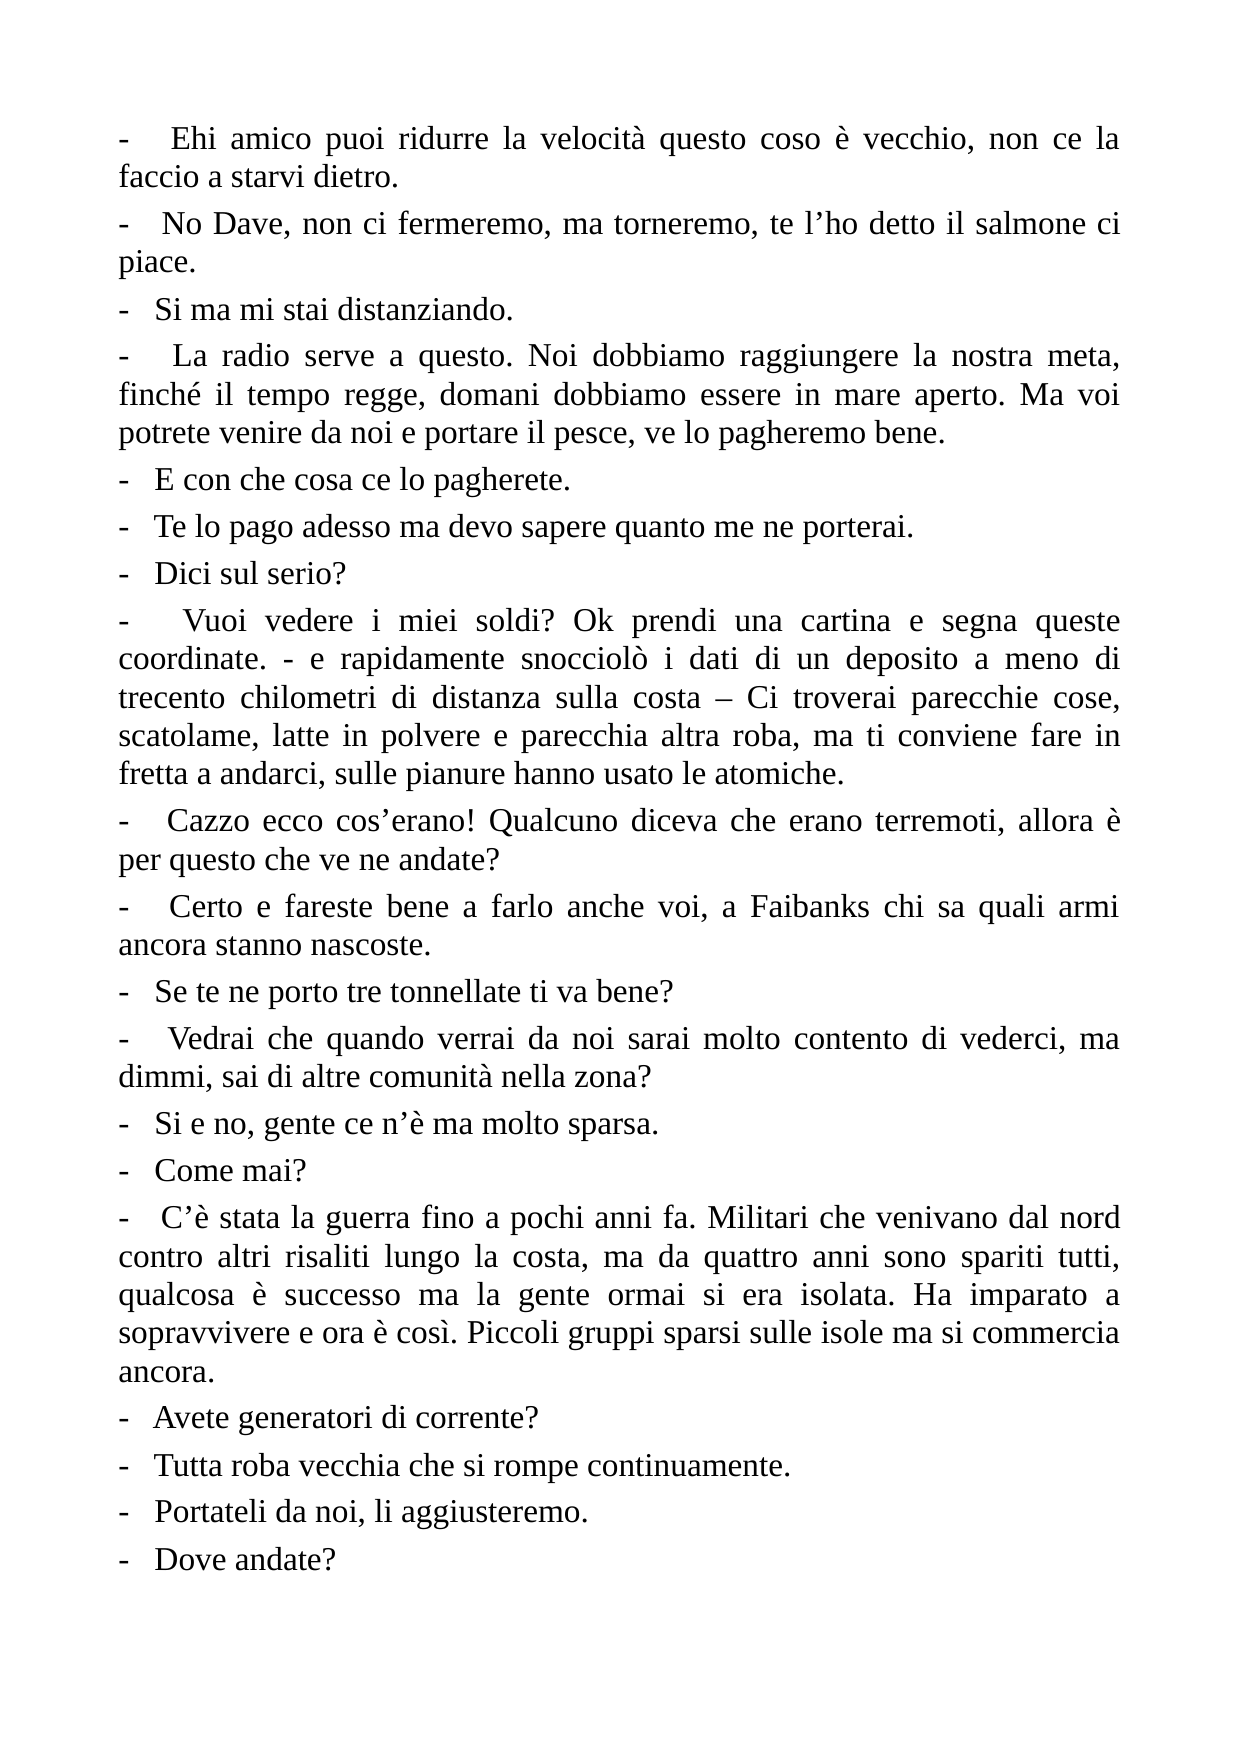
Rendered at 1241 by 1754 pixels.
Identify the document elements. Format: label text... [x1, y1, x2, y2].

text - Come mai? [118, 1151, 1122, 1189]
text - Dove andate? [118, 1539, 1122, 1577]
text - Te lo pago adesso ma devo sapere quanto me ne porterai. [118, 506, 1122, 545]
text - Si ma mi stai distanziando. [118, 289, 1122, 327]
text - Tutta roba vecchia che si rompe continuamente. [118, 1445, 1122, 1483]
text - Dici sul serio? [118, 553, 1122, 592]
text - Ehi amico puoi ridurre la velocità questo coso è vecchio, non ce la faccio a starvi dietro. [118, 118, 1122, 195]
text - Se te ne porto tre tonnellate ti va bene? [118, 971, 1122, 1009]
text - No Dave, non ci fermeremo, ma torneremo, te l’ho detto il salmone ci piace. [118, 203, 1122, 280]
text - Si e no, gente ce n’è ma molto sparsa. [118, 1103, 1122, 1142]
text - Certo e fareste bene a farlo anche voi, a Faibanks chi sa quali armi ancora stanno nascoste. [118, 886, 1122, 963]
text - Vuoi vedere i miei soldi? Ok prendi una cartina e segna queste coordinate. - e rapidamente snocciolò i dati di un deposito a meno di trecento chilometri di distanza sulla costa – Ci troverai parecchie cose, scatolame, latte in polvere e parecchia altra roba, ma ti conviene fare in fretta a andarci, sulle pianure hanno usato le atomiche. [118, 600, 1122, 792]
text - C’è stata la guerra fino a pochi anni fa. Militari che venivano dal nord contro altri risaliti lungo la costa, ma da quattro anni sono spariti tutti, qualcosa è successo ma la gente ormai si era isolata. Ha imparato a sopravvivere e ora è così. Piccoli gruppi sparsi sulle isole ma si commercia ancora. [118, 1197, 1122, 1389]
text - Portateli da noi, li aggiusteremo. [118, 1492, 1122, 1530]
text - Cazzo ecco cos’erano! Qualcuno diceva che erano terremoti, allora è per questo che ve ne andate? [118, 801, 1122, 877]
text - La radio serve a questo. Noi dobbiamo raggiungere la nostra meta, finché il tempo regge, domani dobbiamo essere in mare aperto. Ma voi potrete venire da noi e portare il pesce, ve lo pagheremo bene. [118, 336, 1122, 451]
text - Avete generatori di corrente? [118, 1398, 1122, 1436]
text - E con che cosa ce lo pagherete. [118, 459, 1122, 498]
text - Vedrai che quando verrai da noi sarai molto contento di vederci, ma dimmi, sai di altre comunità nella zona? [118, 1018, 1122, 1095]
